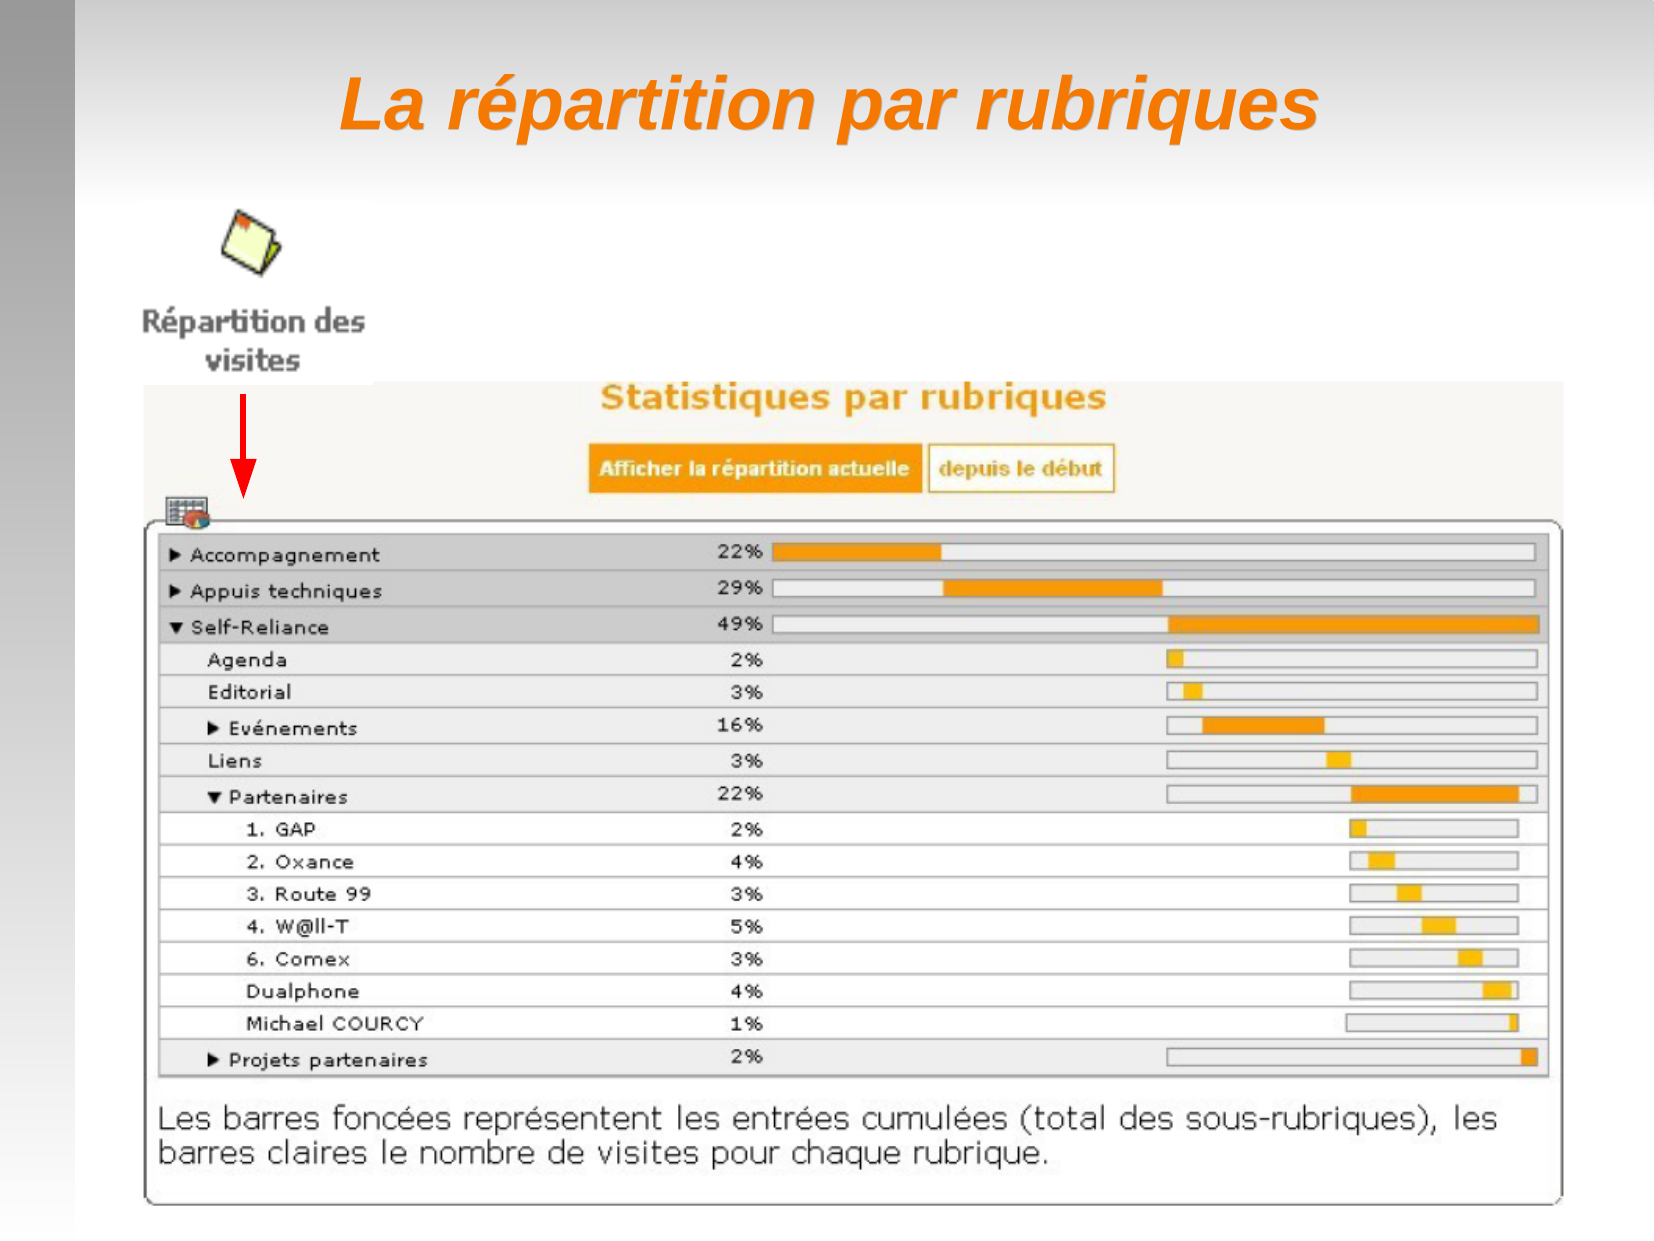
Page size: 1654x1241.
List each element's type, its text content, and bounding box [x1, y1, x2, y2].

title La répartition par rubriques [124, 0, 1537, 208]
picture [122, 201, 1584, 1220]
